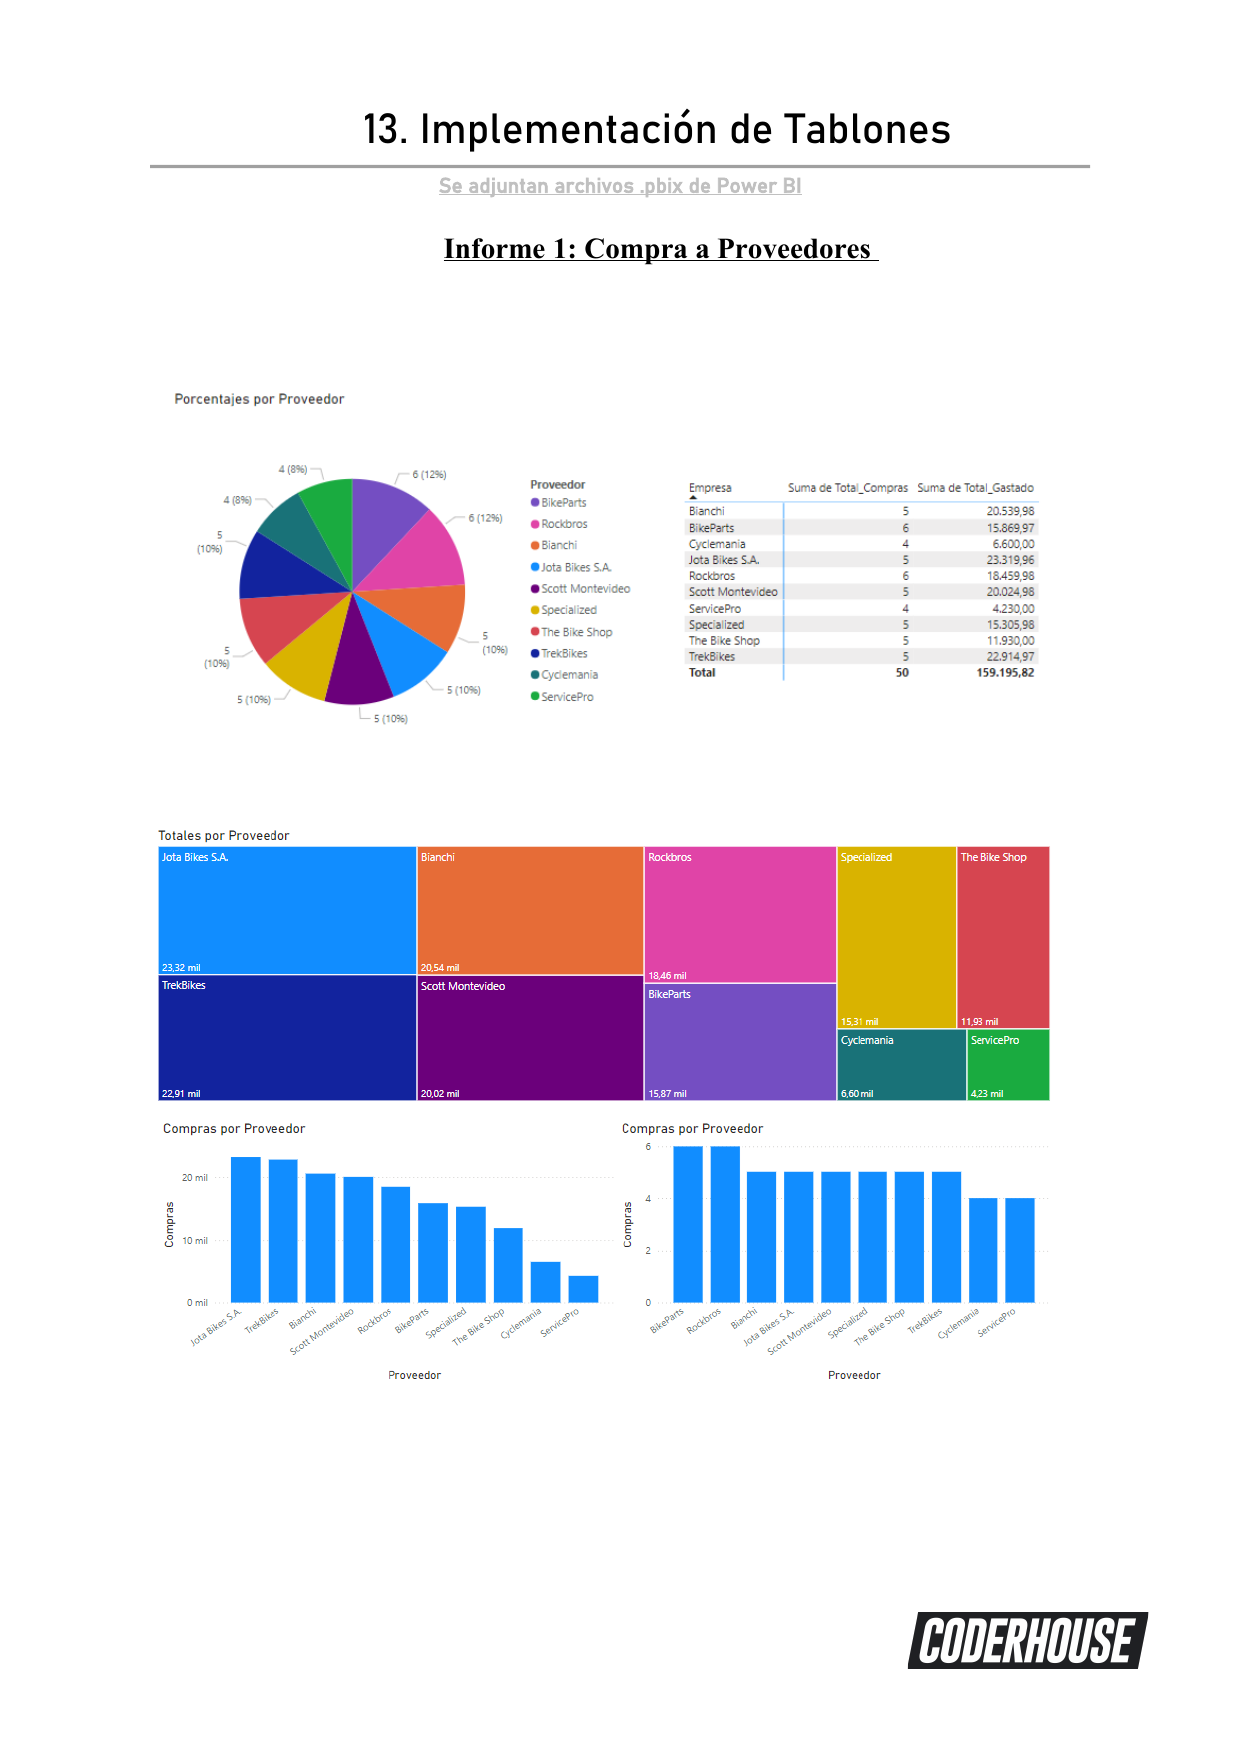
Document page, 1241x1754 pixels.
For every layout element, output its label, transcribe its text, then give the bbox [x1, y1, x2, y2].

picture [150, 374, 1091, 752]
picture [155, 827, 1095, 1387]
picture [907, 1612, 1149, 1669]
list Informe 1: Compra a Proveedores [194, 231, 1090, 264]
subtitle 13. Implementación de Tablones [225, 102, 1090, 152]
text Se adjuntan archivos .pbix de Power BI [150, 169, 1090, 197]
